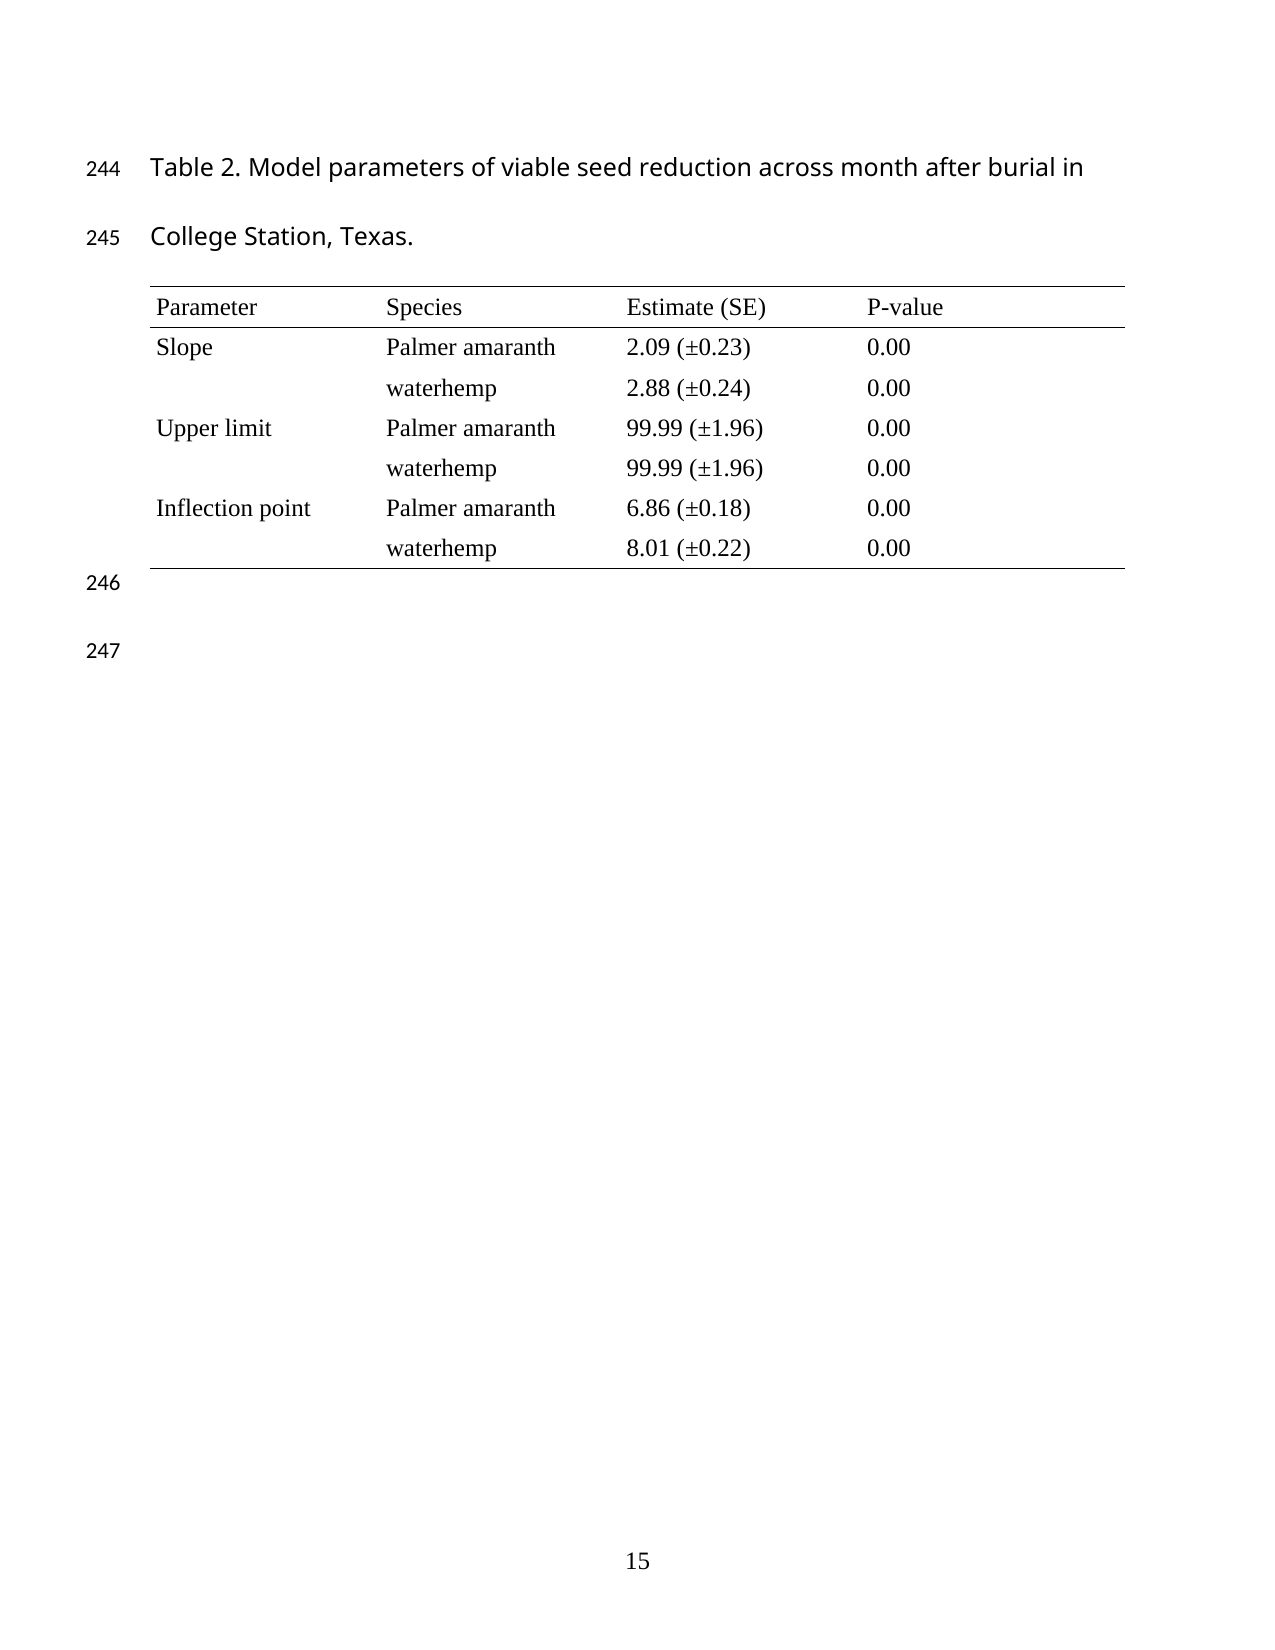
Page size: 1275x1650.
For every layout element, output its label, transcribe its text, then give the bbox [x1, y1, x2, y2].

table_header Estimate (SE) [621, 287, 861, 327]
table_cell 8.01 (±0.22) [621, 528, 861, 568]
table_cell 0.00 [861, 328, 1125, 367]
table_cell Palmer amaranth [380, 407, 621, 447]
table_cell 0.00 [861, 528, 1125, 568]
table_header Parameter [150, 287, 380, 327]
table_cell waterhemp [380, 447, 621, 487]
table_cell 0.00 [861, 447, 1125, 487]
table_cell 0.00 [861, 407, 1125, 447]
table_cell 0.00 [861, 367, 1125, 407]
table_cell Slope [150, 328, 380, 407]
table_cell waterhemp [380, 367, 621, 407]
table_header Species [380, 287, 621, 327]
table_cell 0.00 [861, 488, 1125, 528]
table_cell Palmer amaranth [380, 488, 621, 528]
table_cell Upper limit [150, 407, 380, 487]
table_header P-value [861, 287, 1125, 327]
table_cell 2.88 (±0.24) [621, 367, 861, 407]
table_cell 2.09 (±0.23) [621, 328, 861, 367]
table_cell 99.99 (±1.96) [621, 407, 861, 447]
text Table 2. Model parameters of viable seed reduction across month after burial in College Station, Texas. [150, 150, 1125, 252]
table_cell 99.99 (±1.96) [621, 447, 861, 487]
table_cell 6.86 (±0.18) [621, 488, 861, 528]
table_cell waterhemp [380, 528, 621, 568]
table_cell Palmer amaranth [380, 328, 621, 367]
table_cell Inflection point [150, 488, 380, 568]
